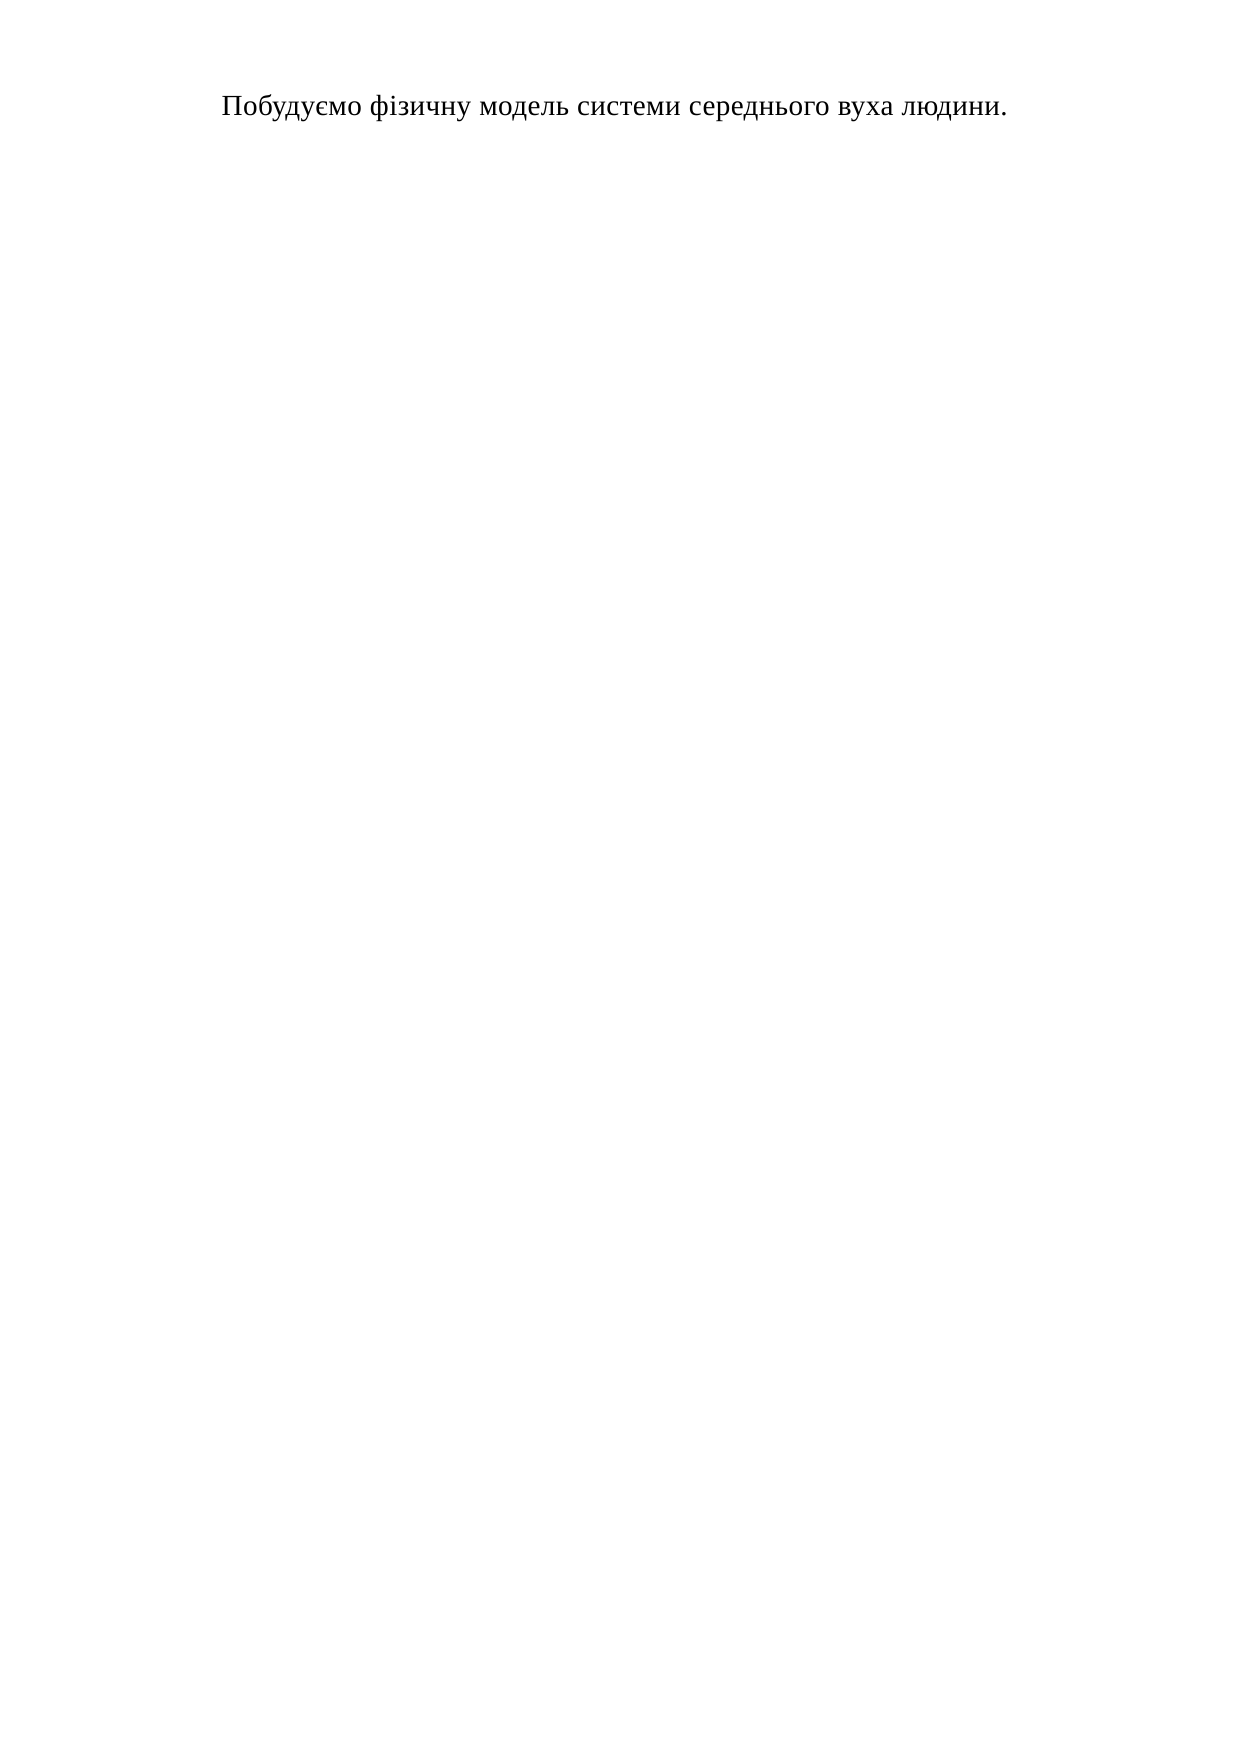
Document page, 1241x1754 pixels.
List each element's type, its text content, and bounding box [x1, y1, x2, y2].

text Побудуємо фізичну модель системи середнього вуха людини. [148, 88, 1152, 122]
